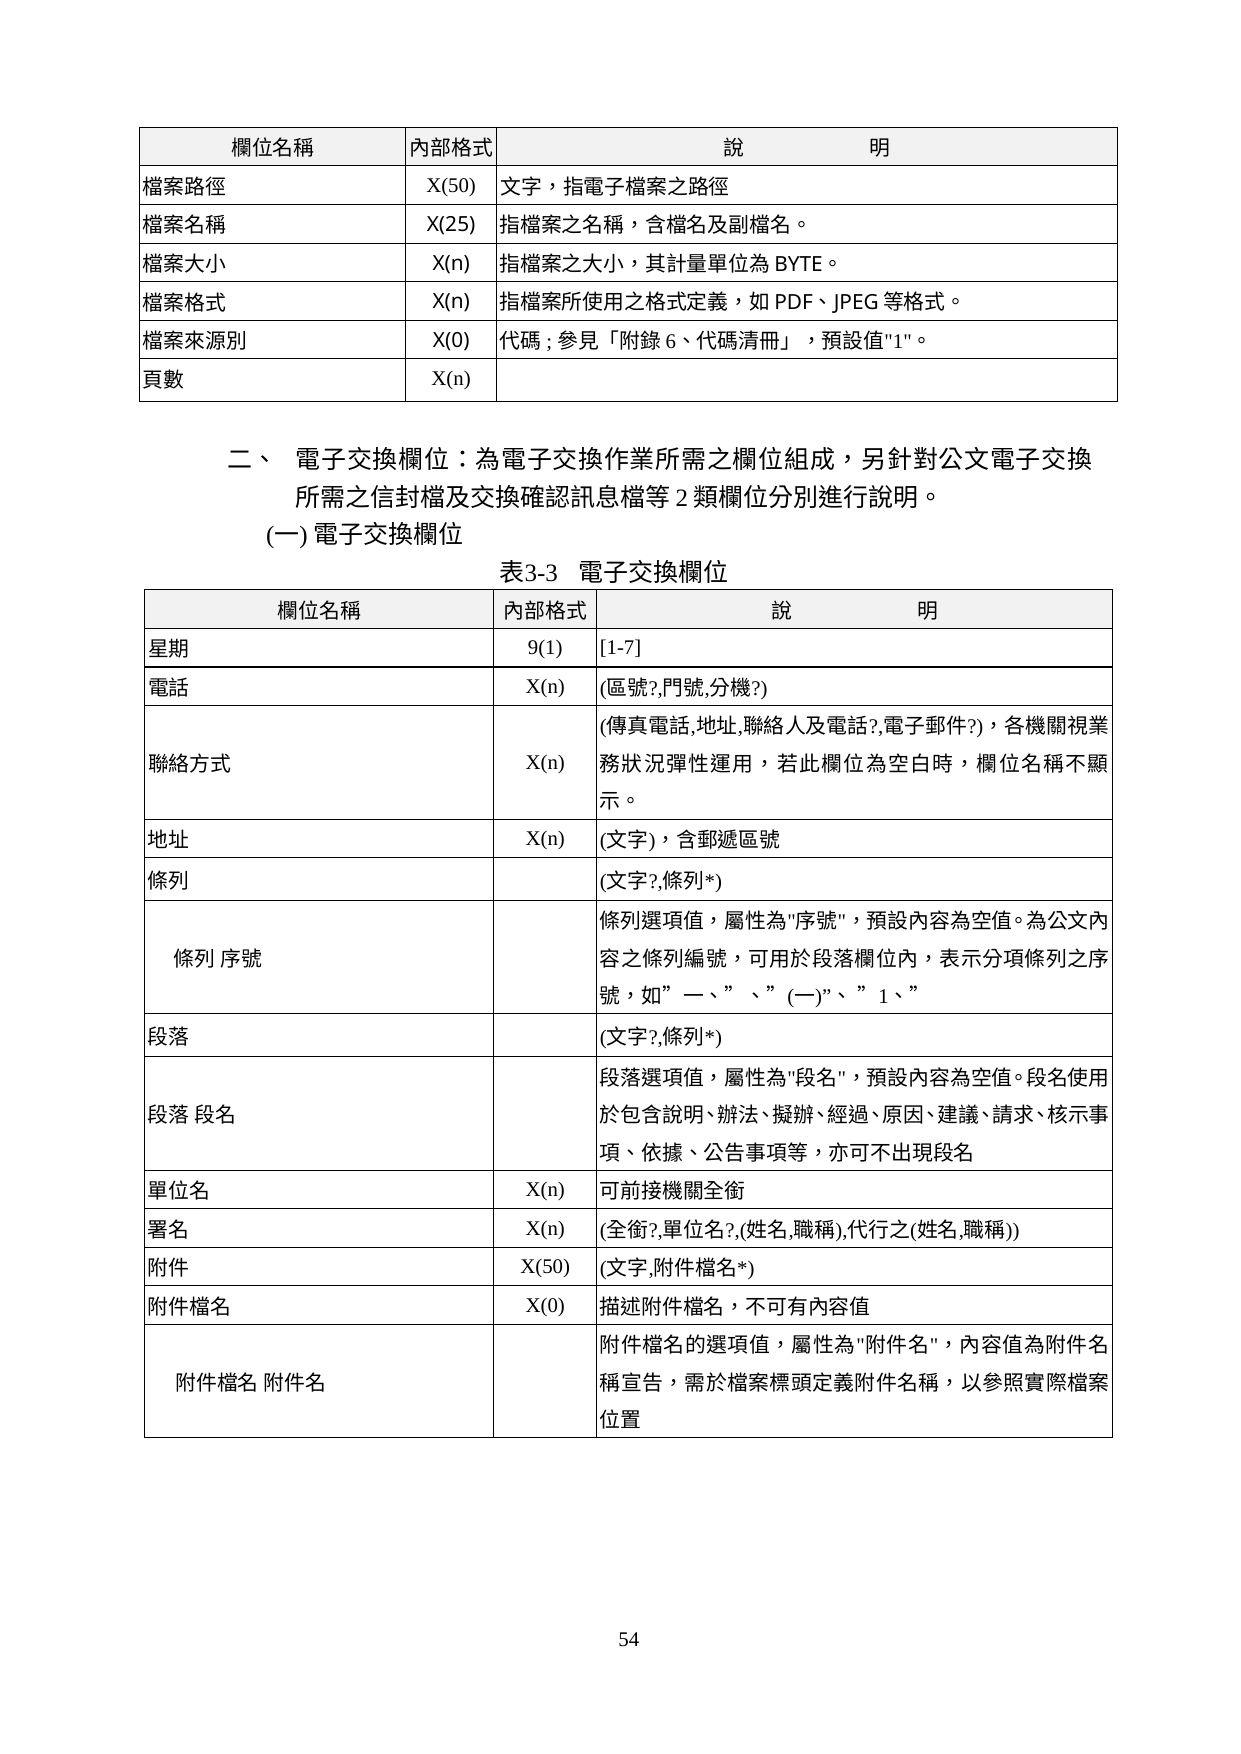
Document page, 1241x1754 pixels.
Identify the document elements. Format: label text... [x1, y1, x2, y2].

table_cell 9(1) [494, 629, 596, 666]
table_cell X(n) [494, 1209, 596, 1247]
table_cell 條列 [145, 858, 493, 900]
table_cell 署名 [145, 1209, 493, 1247]
table_cell 附件檔名的選項值，屬性為"附件名"，內容值為附件名稱宣告，需於檔案標頭定義附件名稱，以參照實際檔案位置 [597, 1325, 1112, 1437]
table_cell X(n) [494, 706, 596, 818]
table_cell 附件檔名 [145, 1286, 493, 1324]
table_cell (文字,附件檔名*) [597, 1248, 1112, 1285]
table_header 說 明 [497, 128, 1117, 165]
table_cell [494, 1014, 596, 1056]
table_cell X(50) [494, 1248, 596, 1285]
table_cell (文字?,條列*) [597, 1014, 1112, 1056]
table_cell 檔案來源別 [140, 321, 405, 358]
table_cell 電話 [145, 668, 493, 705]
table_cell [494, 1057, 596, 1169]
table_cell 段落 段名 [145, 1057, 493, 1169]
table_cell 頁數 [140, 359, 405, 401]
table_cell 段落 [145, 1014, 493, 1056]
table_cell 代碼 ; 參見「附錄6、代碼清冊」，預設值"1"。 [497, 321, 1117, 358]
table_cell 指檔案之大小，其計量單位為BYTE。 [497, 244, 1117, 281]
table_cell X(n) [406, 244, 496, 281]
table_cell 檔案名稱 [140, 205, 405, 242]
table_cell 檔案路徑 [140, 166, 405, 204]
table_cell X(25) [406, 205, 496, 242]
table_cell 段落選項值，屬性為"段名"，預設內容為空值。段名使用於包含說明、辦法、擬辦、經過、原因、建議、請求、核示事項、依據、公告事項等，亦可不出現段名 [597, 1057, 1112, 1169]
table_cell [494, 901, 596, 1013]
subtitle (一) 電子交換欄位 [227, 514, 1094, 552]
table_header 內部格式 [494, 590, 596, 628]
table_cell 指檔案所使用之格式定義，如PDF、JPEG等格式。 [497, 282, 1117, 319]
table_cell 文字，指電子檔案之路徑 [497, 166, 1117, 204]
table_cell 條列 序號 [145, 901, 493, 1013]
table_cell (文字?,條列*) [597, 858, 1112, 900]
table_cell 條列選項值，屬性為"序號"，預設內容為空值。為公文內容之條列編號，可用於段落欄位內，表示分項條列之序號，如”一、”、”(一)”、 ”1、” [597, 901, 1112, 1013]
table_cell (全銜?,單位名?,(姓名,職稱),代行之(姓名,職稱)) [597, 1209, 1112, 1247]
table_cell X(n) [406, 282, 496, 319]
list 電子交換欄位 [162, 552, 1094, 589]
table_cell 可前接機關全銜 [597, 1171, 1112, 1208]
table_cell 檔案格式 [140, 282, 405, 319]
table_cell (文字)，含郵遞區號 [597, 820, 1112, 857]
table_cell 地址 [145, 820, 493, 857]
table_cell 附件檔名 附件名 [145, 1325, 493, 1437]
table_cell 聯絡方式 [145, 706, 493, 818]
table_cell X(n) [406, 359, 496, 401]
table_cell 指檔案之名稱，含檔名及副檔名。 [497, 205, 1117, 242]
table_cell X(50) [406, 166, 496, 204]
table_cell (區號?,門號,分機?) [597, 668, 1112, 705]
table_cell X(0) [494, 1286, 596, 1324]
table_cell 單位名 [145, 1171, 493, 1208]
table_cell X(n) [494, 820, 596, 857]
table_header 欄位名稱 [140, 128, 405, 165]
table_cell [494, 858, 596, 900]
table_cell 描述附件檔名，不可有內容值 [597, 1286, 1112, 1324]
table_cell X(0) [406, 321, 496, 358]
table_cell 星期 [145, 629, 493, 666]
table_header 欄位名稱 [145, 590, 493, 628]
table_cell X(n) [494, 1171, 596, 1208]
table_header 說 明 [597, 590, 1112, 628]
subtitle 電子交換欄位：為電子交換作業所需之欄位組成，另針對公文電子交換所需之信封檔及交換確認訊息檔等2類欄位分別進行說明。 [227, 439, 1094, 514]
table_cell (傳真電話,地址,聯絡人及電話?,電子郵件?)，各機關視業務狀況彈性運用，若此欄位為空白時，欄位名稱不顯示。 [597, 706, 1112, 818]
table_header 內部格式 [406, 128, 496, 165]
table_cell [497, 359, 1117, 401]
table_cell 檔案大小 [140, 244, 405, 281]
table_cell 附件 [145, 1248, 493, 1285]
table_cell [494, 1325, 596, 1437]
table_cell X(n) [494, 668, 596, 705]
table_cell [1-7] [597, 629, 1112, 666]
